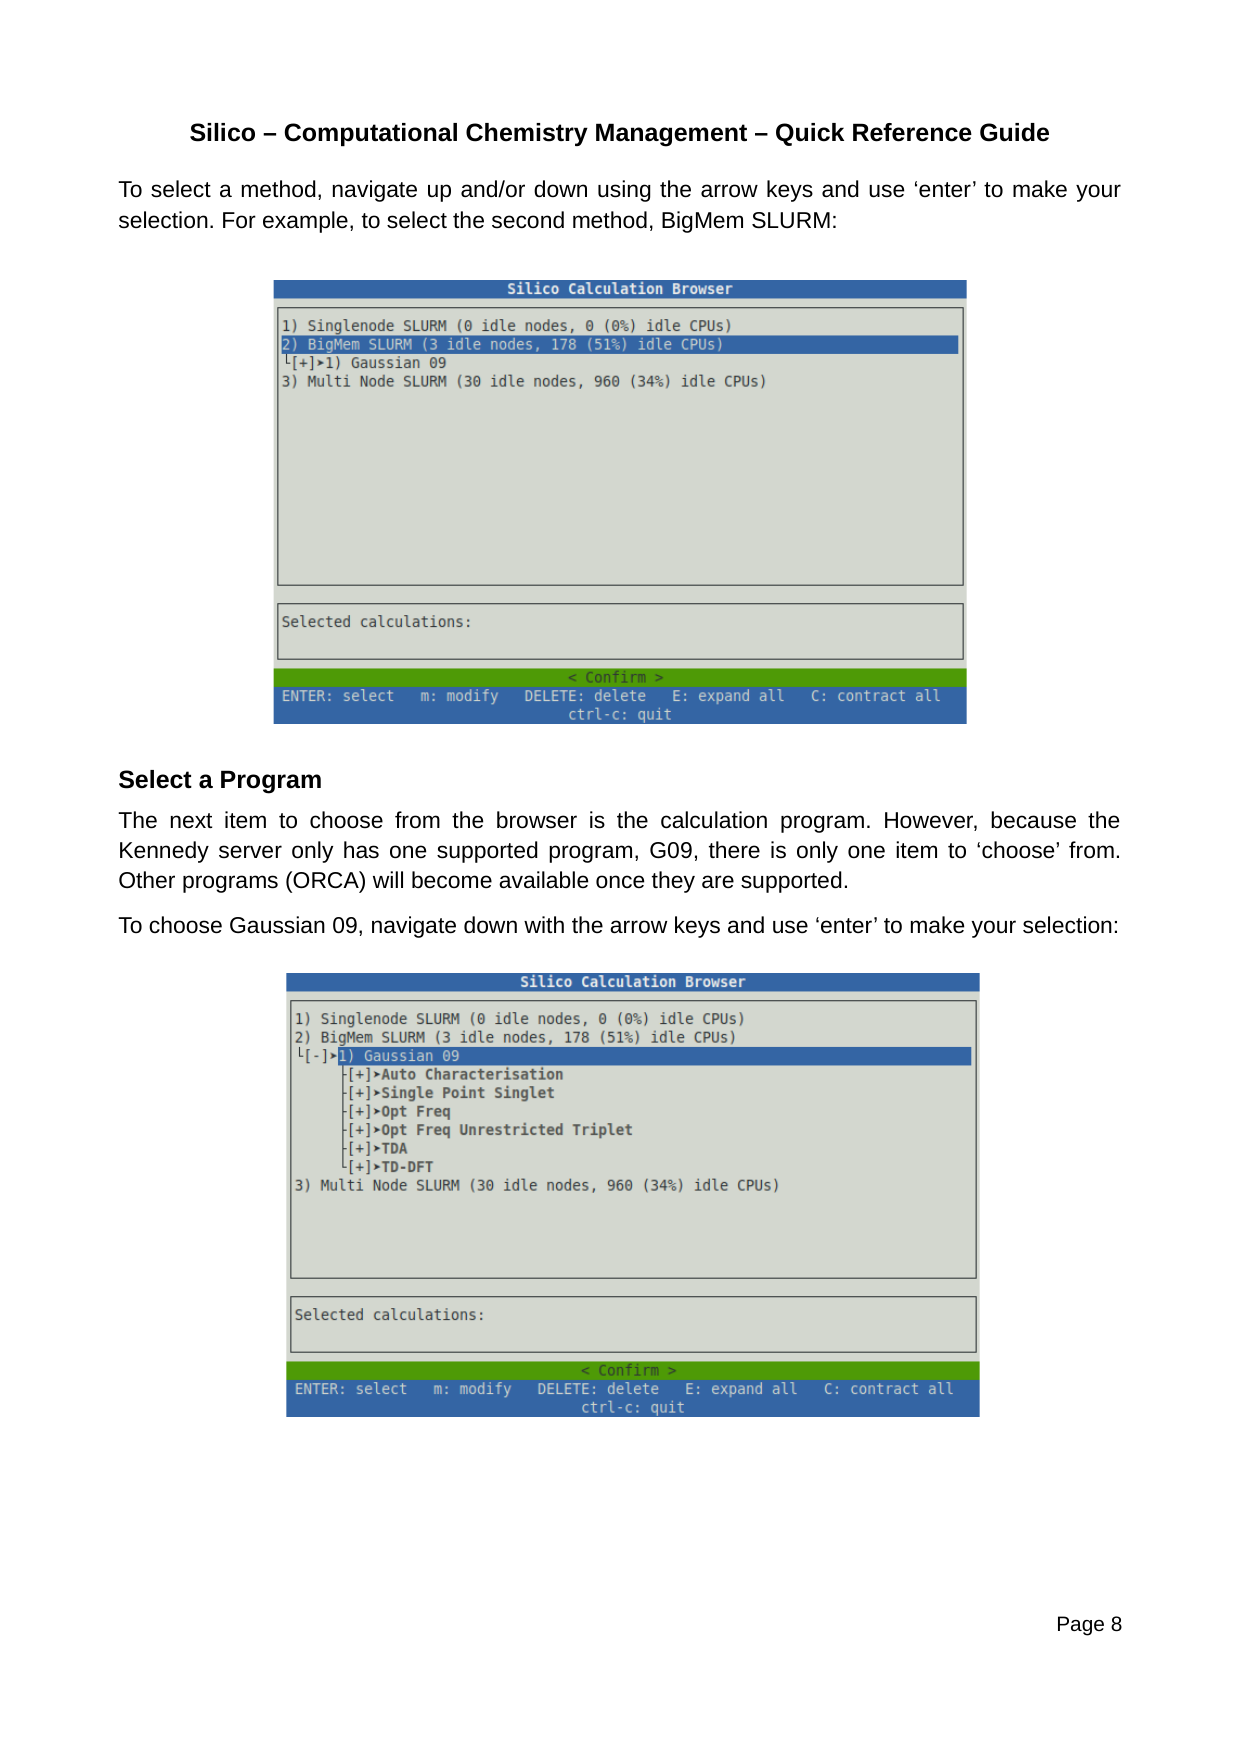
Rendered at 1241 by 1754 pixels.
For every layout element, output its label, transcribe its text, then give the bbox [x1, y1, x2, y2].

text To select a method, navigate up and/or down using the arrow keys and use ‘enter’ to make your selection. For example, to select the second method, BigMem SLURM: [118, 176, 1122, 233]
subtitle Select a Program [118, 251, 1122, 794]
text [122, 965, 1126, 1428]
text To choose Gaussian 09, navigate down with the arrow keys and use ‘enter’ to make your selection: [118, 912, 1122, 938]
picture [286, 973, 980, 1417]
text The next item to choose from the browser is the calculation program. However, because the Kennedy server only has one supported program, G09, there is only one item to ‘choose’ from. Other programs (ORCA) will become available once they are supported. [118, 807, 1122, 893]
picture [273, 280, 967, 724]
